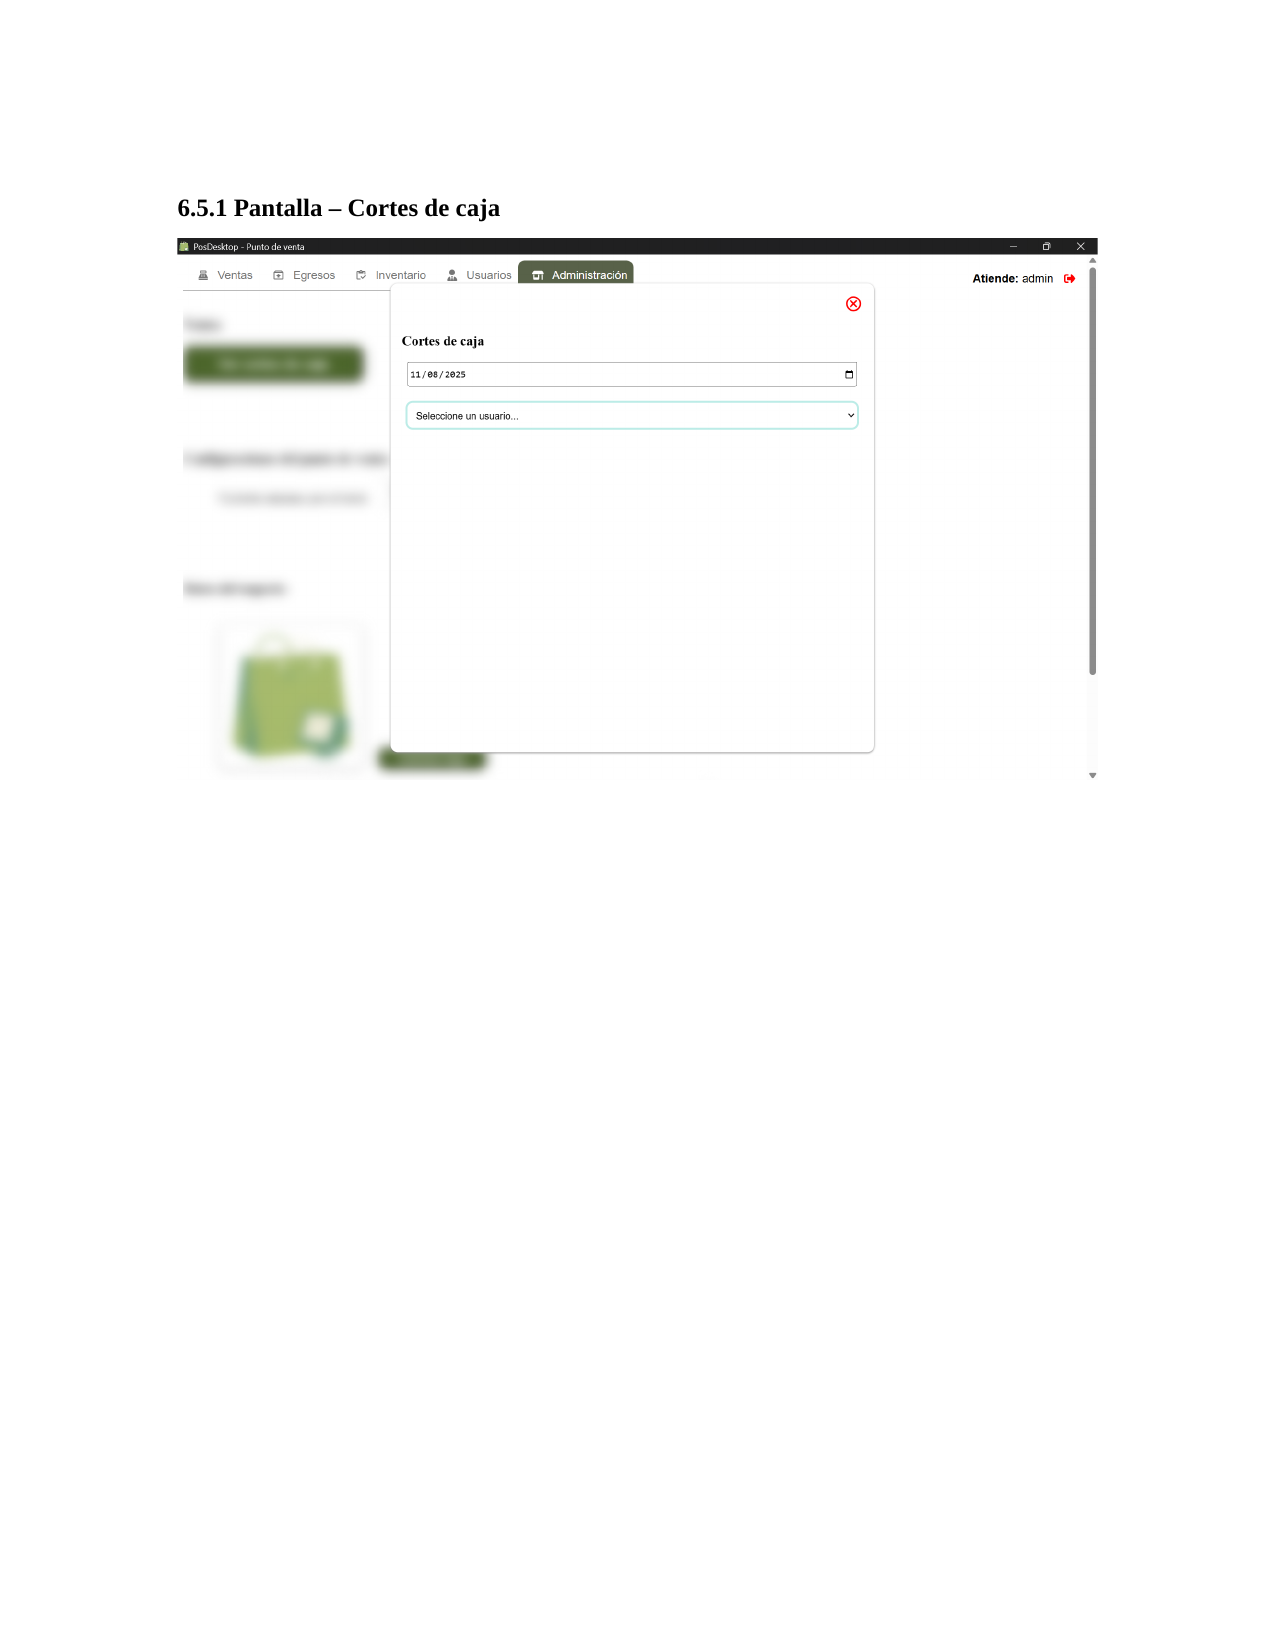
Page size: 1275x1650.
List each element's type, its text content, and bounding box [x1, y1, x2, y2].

picture [177, 238, 1098, 780]
text 6.5.1 Pantalla – Cortes de caja [177, 193, 1098, 222]
